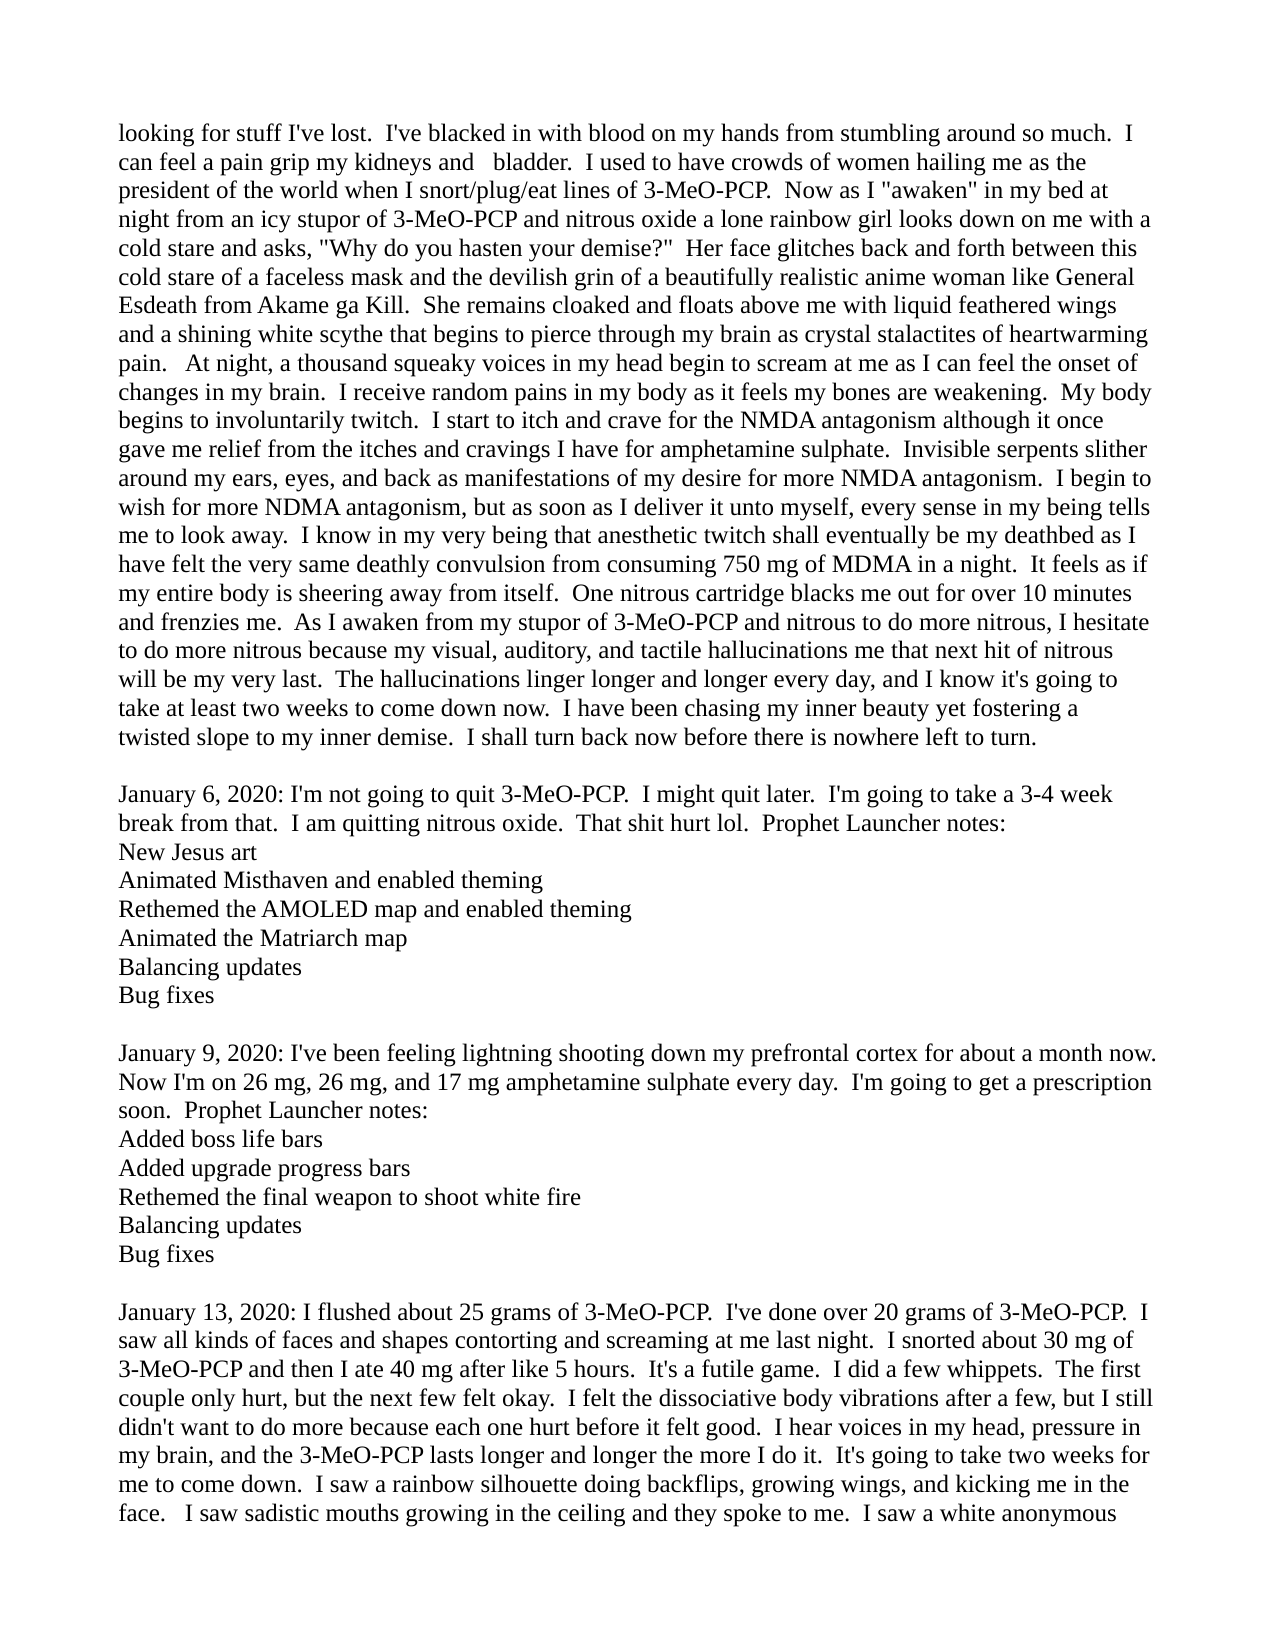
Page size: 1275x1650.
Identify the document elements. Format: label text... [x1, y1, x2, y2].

text Animated Misthaven and enabled theming [118, 866, 1157, 894]
text New Jesus art [118, 837, 1157, 866]
text January 13, 2020: I flushed about 25 grams of 3-MeO-PCP. I've done over 20 grams of 3-MeO-PCP. I saw all kinds of faces and shapes contorting and screaming at me last night. I snorted about 30 mg of 3-MeO-PCP and then I ate 40 mg after like 5 hours. It's a futile game. I did a few whippets. The first couple only hurt, but the next few felt okay. I felt the dissociative body vibrations after a few, but I still didn't want to do more because each one hurt before it felt good. I hear voices in my head, pressure in my brain, and the 3-MeO-PCP lasts longer and longer the more I do it. It's going to take two weeks for me to come down. I saw a rainbow silhouette doing backflips, growing wings, and kicking me in the face. I saw sadistic mouths growing in the ceiling and they spoke to me. I saw a white anonymous [118, 1297, 1157, 1527]
text January 9, 2020: I've been feeling lightning shooting down my prefrontal cortex for about a month now. Now I'm on 26 mg, 26 mg, and 17 mg amphetamine sulphate every day. I'm going to get a prescription soon. Prophet Launcher notes: [118, 1038, 1157, 1124]
text Added boss life bars [118, 1124, 1157, 1153]
text Rethemed the final weapon to shoot white fire [118, 1182, 1157, 1211]
text Added upgrade progress bars [118, 1153, 1157, 1182]
text Balancing updates [118, 952, 1157, 981]
text looking for stuff I've lost. I've blacked in with blood on my hands from stumbling around so much. I can feel a pain grip my kidneys and bladder. I used to have crowds of women hailing me as the president of the world when I snort/plug/eat lines of 3-MeO-PCP. Now as I "awaken" in my bed at night from an icy stupor of 3-MeO-PCP and nitrous oxide a lone rainbow girl looks down on me with a cold stare and asks, "Why do you hasten your demise?" Her face glitches back and forth between this cold stare of a faceless mask and the devilish grin of a beautifully realistic anime woman like General Esdeath from Akame ga Kill. She remains cloaked and floats above me with liquid feathered wings and a shining white scythe that begins to pierce through my brain as crystal stalactites of heartwarming pain. At night, a thousand squeaky voices in my head begin to scream at me as I can feel the onset of changes in my brain. I receive random pains in my body as it feels my bones are weakening. My body begins to involuntarily twitch. I start to itch and crave for the NMDA antagonism although it once gave me relief from the itches and cravings I have for amphetamine sulphate. Invisible serpents slither around my ears, eyes, and back as manifestations of my desire for more NMDA antagonism. I begin to wish for more NDMA antagonism, but as soon as I deliver it unto myself, every sense in my being tells me to look away. I know in my very being that anesthetic twitch shall eventually be my deathbed as I have felt the very same deathly convulsion from consuming 750 mg of MDMA in a night. It feels as if my entire body is sheering away from itself. One nitrous cartridge blacks me out for over 10 minutes and frenzies me. As I awaken from my stupor of 3-MeO-PCP and nitrous to do more nitrous, I hesitate to do more nitrous because my visual, auditory, and tactile hallucinations me that next hit of nitrous will be my very last. The hallucinations linger longer and longer every day, and I know it's going to take at least two weeks to come down now. I have been chasing my inner beauty yet fostering a twisted slope to my inner demise. I shall turn back now before there is nowhere left to turn. [118, 118, 1157, 751]
text Bug fixes [118, 981, 1157, 1009]
text January 6, 2020: I'm not going to quit 3-MeO-PCP. I might quit later. I'm going to take a 3-4 week break from that. I am quitting nitrous oxide. That shit hurt lol. Prophet Launcher notes: [118, 779, 1157, 837]
text Animated the Matriarch map [118, 923, 1157, 952]
text Bug fixes [118, 1239, 1157, 1268]
text Balancing updates [118, 1211, 1157, 1239]
text Rethemed the AMOLED map and enabled theming [118, 894, 1157, 923]
